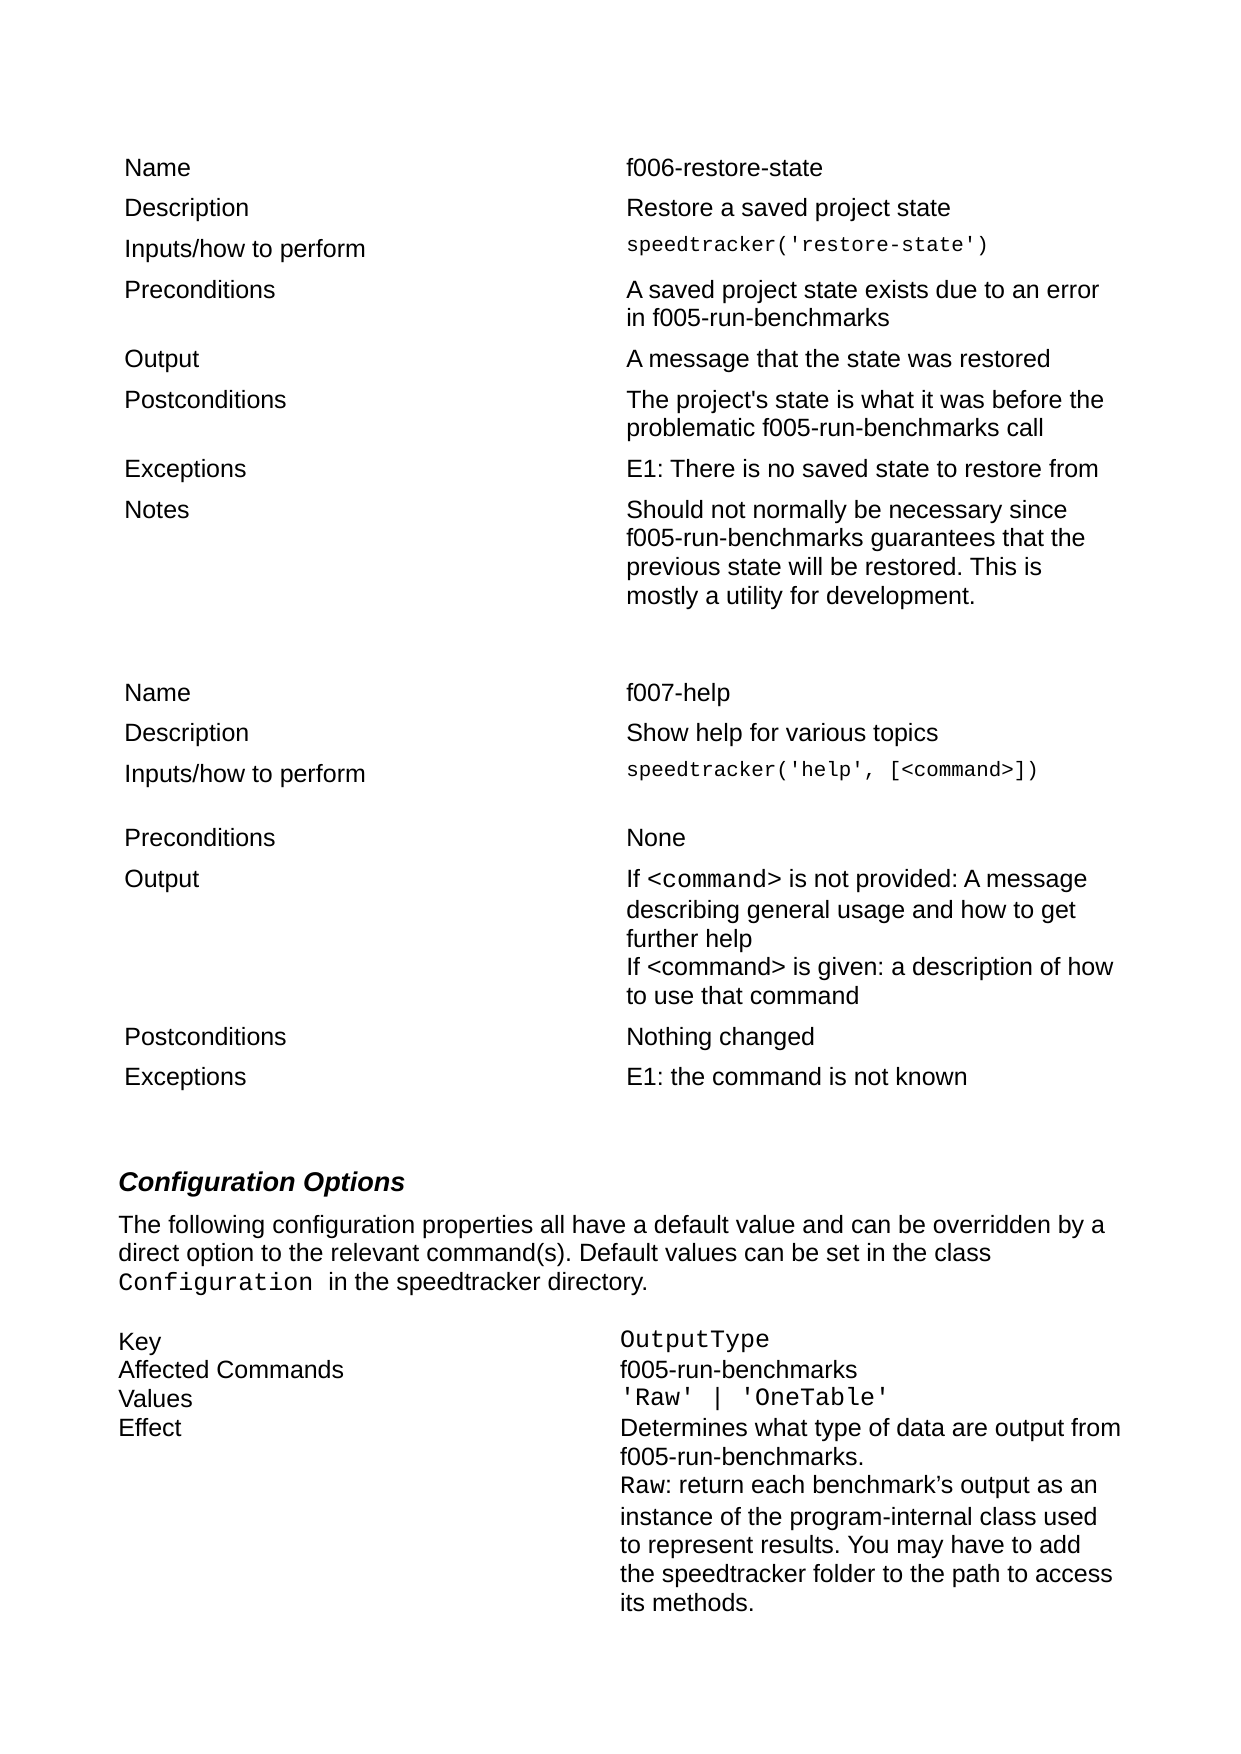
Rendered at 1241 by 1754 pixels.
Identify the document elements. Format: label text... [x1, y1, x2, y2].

table_cell A saved project state exists due to an error in f005-run-benchmarks [620, 269, 1122, 338]
table_cell Affected Commands [118, 1356, 620, 1384]
table_header f006-restore-state [620, 147, 1122, 187]
table_cell 'Raw' | 'OneTable' [620, 1384, 1122, 1413]
table_header f007-help [620, 672, 1122, 712]
table_cell Description [118, 188, 620, 228]
text The following configuration properties all have a default value and can be overridden by a direct option to the relevant command(s). Default values can be set in the class Configuration in the speedtracker directory. [118, 1209, 1122, 1298]
table_cell Postconditions [118, 1016, 620, 1056]
table_header Name [118, 147, 620, 187]
table_cell Should not normally be necessary since f005-run-benchmarks guarantees that the previous state will be restored. This is mostly a utility for development. [620, 489, 1122, 616]
table_cell Description [118, 713, 620, 753]
table_cell Preconditions [118, 818, 620, 858]
table_cell The project's state is what it was before the problematic f005-run-benchmarks call [620, 379, 1122, 448]
table_cell E1: the command is not known [620, 1056, 1122, 1097]
table_cell Inputs/how to perform [118, 228, 620, 269]
table_cell Output [118, 858, 620, 1016]
table_header Name [118, 672, 620, 712]
table_cell None [620, 818, 1122, 858]
table_cell Effect [118, 1413, 620, 1616]
table_cell Inputs/how to perform [118, 753, 620, 817]
table_header Key [118, 1327, 620, 1356]
table_cell speedtracker('restore-state') [620, 228, 1122, 269]
table_cell Exceptions [118, 1056, 620, 1097]
table_cell Exceptions [118, 448, 620, 489]
table_cell Determines what type of data are output from f005-run-benchmarks. Raw: return each benchmark’s output as an instance of the program-internal class used to represent results. You may have to add the speedtracker folder to the path to access its methods. [620, 1413, 1122, 1616]
table_cell Output [118, 338, 620, 379]
table_cell speedtracker('help', [<command>]) [620, 753, 1122, 817]
table_cell Restore a saved project state [620, 188, 1122, 228]
table_cell Values [118, 1384, 620, 1413]
table_cell Postconditions [118, 379, 620, 448]
table_cell E1: There is no saved state to restore from [620, 448, 1122, 489]
table_cell A message that the state was restored [620, 338, 1122, 379]
table_cell If <command> is not provided: A message describing general usage and how to get further help If <command> is given: a description of how to use that command [620, 858, 1122, 1016]
table_cell Show help for various topics [620, 713, 1122, 753]
table_cell f005-run-benchmarks [620, 1356, 1122, 1384]
table_header OutputType [620, 1327, 1122, 1356]
subtitle Configuration Options [118, 1166, 1122, 1197]
table_cell Nothing changed [620, 1016, 1122, 1056]
table_cell Notes [118, 489, 620, 616]
table_cell Preconditions [118, 269, 620, 338]
